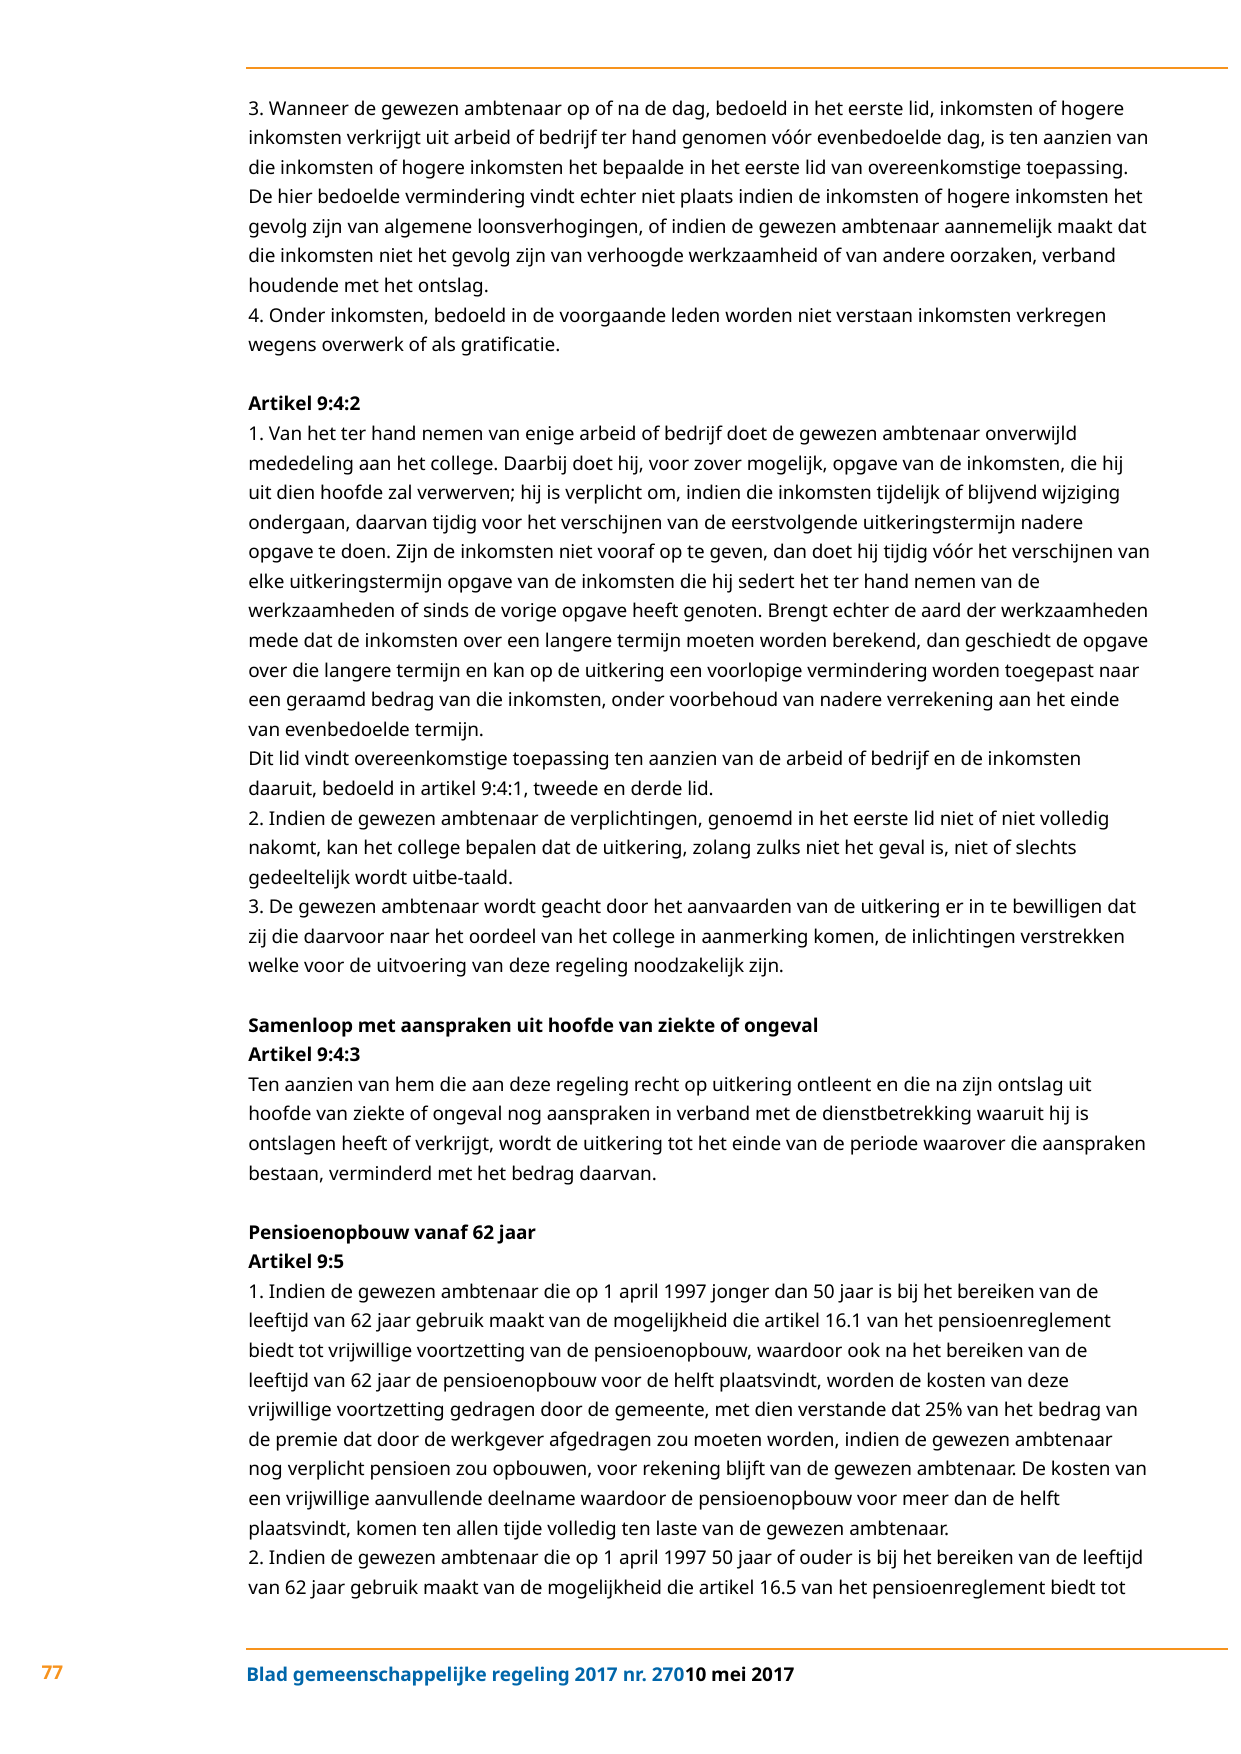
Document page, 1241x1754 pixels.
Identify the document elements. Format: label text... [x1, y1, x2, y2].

text 3. Wanneer de gewezen ambtenaar op of na de dag, bedoeld in het eerste lid, inkomsten of hogere inkomsten verkrijgt uit arbeid of bedrijf ter hand genomen vóór evenbedoelde dag, is ten aanzien van die inkomsten of hogere inkomsten het bepaalde in het eerste lid van overeenkomstige toepassing. [248, 95, 1152, 180]
text Samenloop met aanspraken uit hoofde van ziekte of ongeval [248, 1012, 1152, 1038]
text 4. Onder inkomsten, bedoeld in de voorgaande leden worden niet verstaan inkomsten verkregen wegens overwerk of als gratificatie. [248, 302, 1152, 357]
text 3. De gewezen ambtenaar wordt geacht door het aanvaarden van de uitkering er in te bewilligen dat zij die daarvoor naar het oordeel van het college in aanmerking komen, de inlichtingen verstrekken welke voor de uitvoering van deze regeling noodzakelijk zijn. [248, 893, 1152, 978]
text Artikel 9:5 [248, 1248, 1152, 1274]
text De hier bedoelde vermindering vindt echter niet plaats indien de inkomsten of hogere inkomsten het gevolg zijn van algemene loonsverhogingen, of indien de gewezen ambtenaar aannemelijk maakt dat die inkomsten niet het gevolg zijn van verhoogde werkzaamheid of van andere oorzaken, verband houdende met het ontslag. [248, 183, 1152, 298]
picture [41, 47, 231, 172]
text 2. Indien de gewezen ambtenaar die op 1 april 1997 50 jaar of ouder is bij het bereiken van de leeftijd van 62 jaar gebruik maakt van de mogelijkheid die artikel 16.5 van het pensioenreglement biedt tot [248, 1544, 1152, 1600]
text 1. Van het ter hand nemen van enige arbeid of bedrijf doet de gewezen ambtenaar onverwijld mededeling aan het college. Daarbij doet hij, voor zover mogelijk, opgave van de inkomsten, die hij uit dien hoofde zal verwerven; hij is verplicht om, indien die inkomsten tijdelijk of blijvend wijziging ondergaan, daarvan tijdig voor het verschijnen van de eerstvolgende uitkeringstermijn nadere opgave te doen. Zijn de inkomsten niet vooraf op te geven, dan doet hij tijdig vóór het verschijnen van elke uitkeringstermijn opgave van de inkomsten die hij sedert het ter hand nemen van de werkzaamheden of sinds de vorige opgave heeft genoten. Brengt echter de aard der werkzaamheden mede dat de inkomsten over een langere termijn moeten worden berekend, dan geschiedt de opgave over die langere termijn en kan op de uitkering een voorlopige vermindering worden toegepast naar een geraamd bedrag van die inkomsten, onder voorbehoud van nadere verrekening aan het einde van evenbedoelde termijn. [248, 420, 1152, 742]
text Dit lid vindt overeenkomstige toepassing ten aanzien van de arbeid of bedrijf en de inkomsten daaruit, bedoeld in artikel 9:4:1, tweede en derde lid. [248, 746, 1152, 801]
text Artikel 9:4:3 [248, 1041, 1152, 1067]
text 2. Indien de gewezen ambtenaar de verplichtingen, genoemd in het eerste lid niet of niet volledig nakomt, kan het college bepalen dat de uitkering, zolang zulks niet het geval is, niet of slechts gedeeltelijk wordt uitbe-taald. [248, 805, 1152, 890]
text 1. Indien de gewezen ambtenaar die op 1 april 1997 jonger dan 50 jaar is bij het bereiken van de leeftijd van 62 jaar gebruik maakt van de mogelijkheid die artikel 16.1 van het pensioenreglement biedt tot vrijwillige voortzetting van de pensioenopbouw, waardoor ook na het bereiken van de leeftijd van 62 jaar de pensioenopbouw voor de helft plaatsvindt, worden de kosten van deze vrijwillige voortzetting gedragen door de gemeente, met dien verstande dat 25% van het bedrag van de premie dat door de werkgever afgedragen zou moeten worden, indien de gewezen ambtenaar nog verplicht pensioen zou opbouwen, voor rekening blijft van de gewezen ambtenaar. De kosten van een vrijwillige aanvullende deelname waardoor de pensioenopbouw voor meer dan de helft plaatsvindt, komen ten allen tijde volledig ten laste van de gewezen ambtenaar. [248, 1278, 1152, 1541]
text Artikel 9:4:2 [248, 391, 1152, 416]
text Pensioenopbouw vanaf 62 jaar [248, 1219, 1152, 1245]
text Ten aanzien van hem die aan deze regeling recht op uitkering ontleent en die na zijn ontslag uit hoofde van ziekte of ongeval nog aanspraken in verband met de dienstbetrekking waaruit hij is ontslagen heeft of verkrijgt, wordt de uitkering tot het einde van de periode waarover die aanspraken bestaan, verminderd met het bedrag daarvan. [248, 1071, 1152, 1186]
